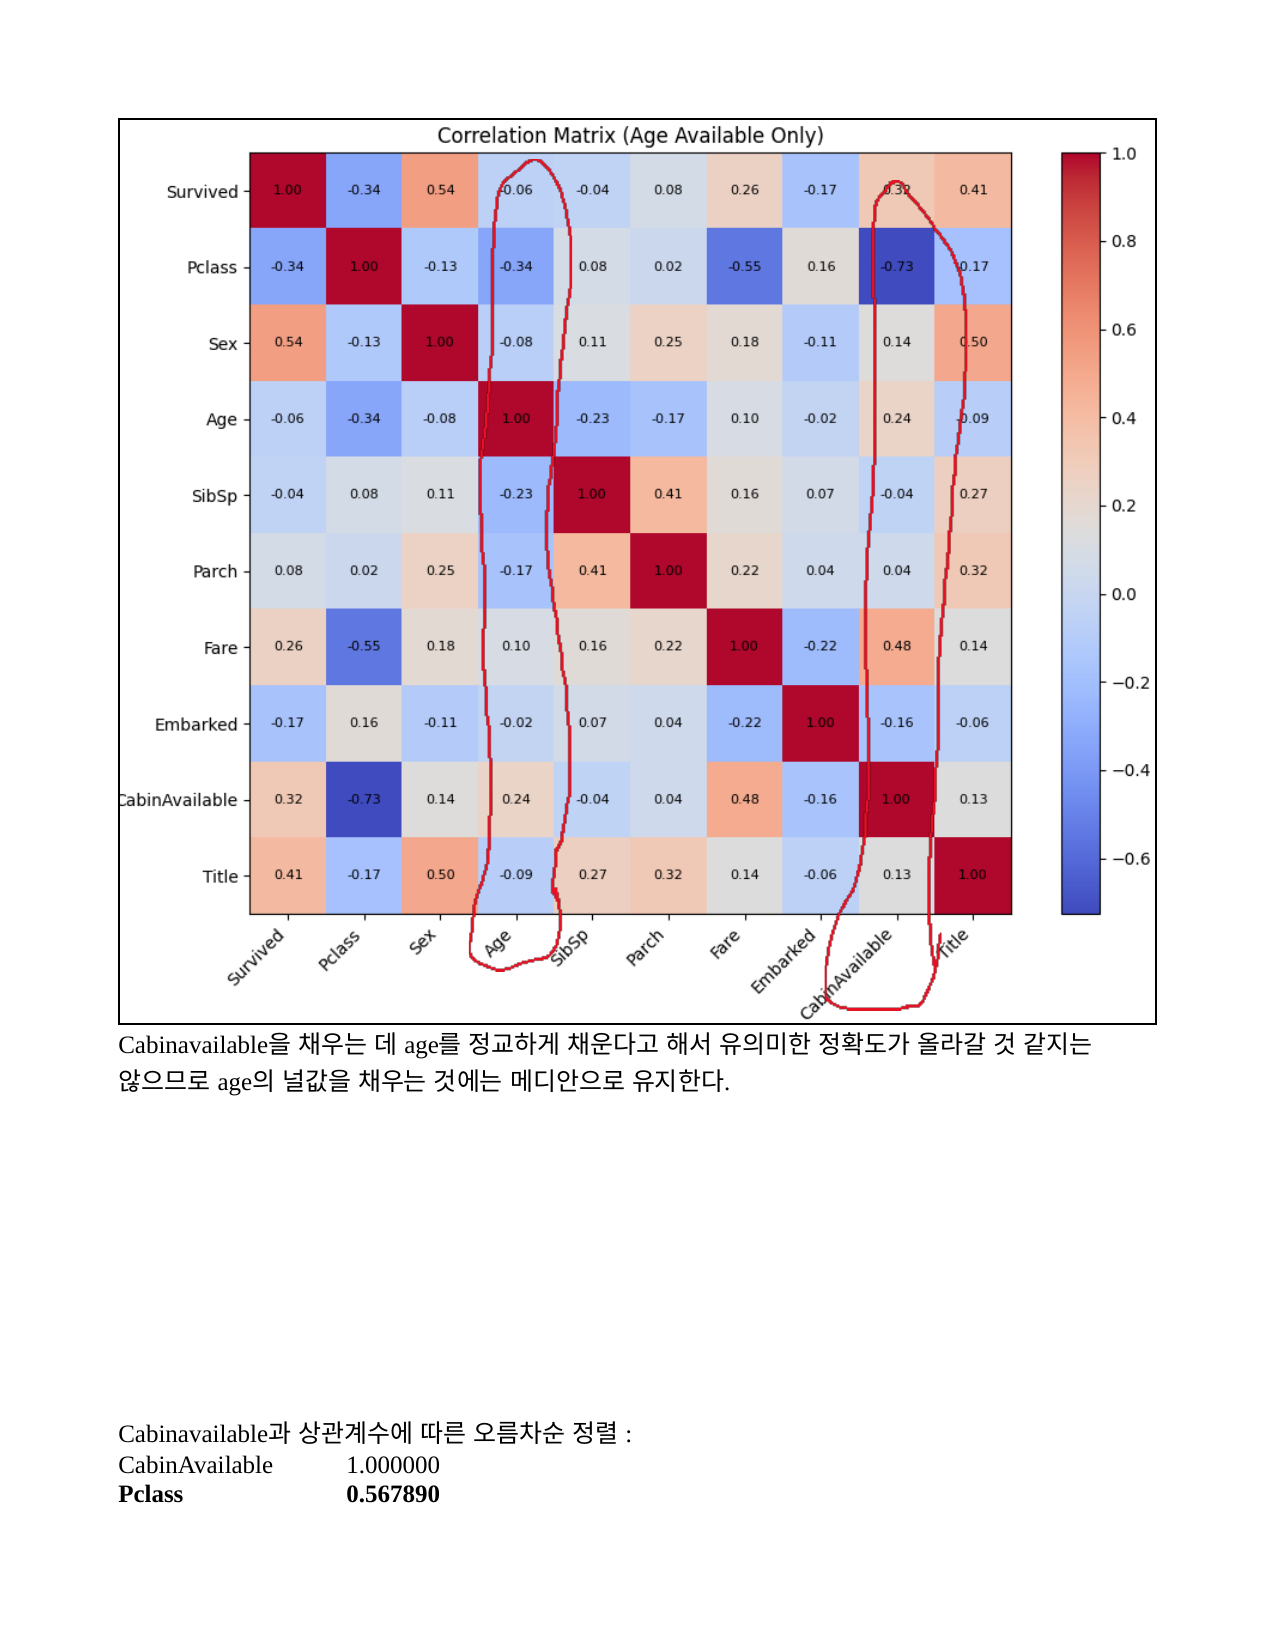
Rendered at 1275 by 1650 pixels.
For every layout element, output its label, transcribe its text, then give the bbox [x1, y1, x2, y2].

text CabinAvailable 1.000000 [118, 1450, 1157, 1479]
text Cabinavailable을 채우는 데 age를 정교하게 채운다고 해서 유의미한 정확도가 올라갈 것 같지는 않으므로 age의 널값을 채우는 것에는 메디안으로 유지한다. [118, 1025, 1157, 1097]
text Pclass 0.567890 [118, 1479, 1157, 1507]
text Cabinavailable과 상관계수에 따른 오름차순 정렬 : [118, 1414, 1157, 1450]
